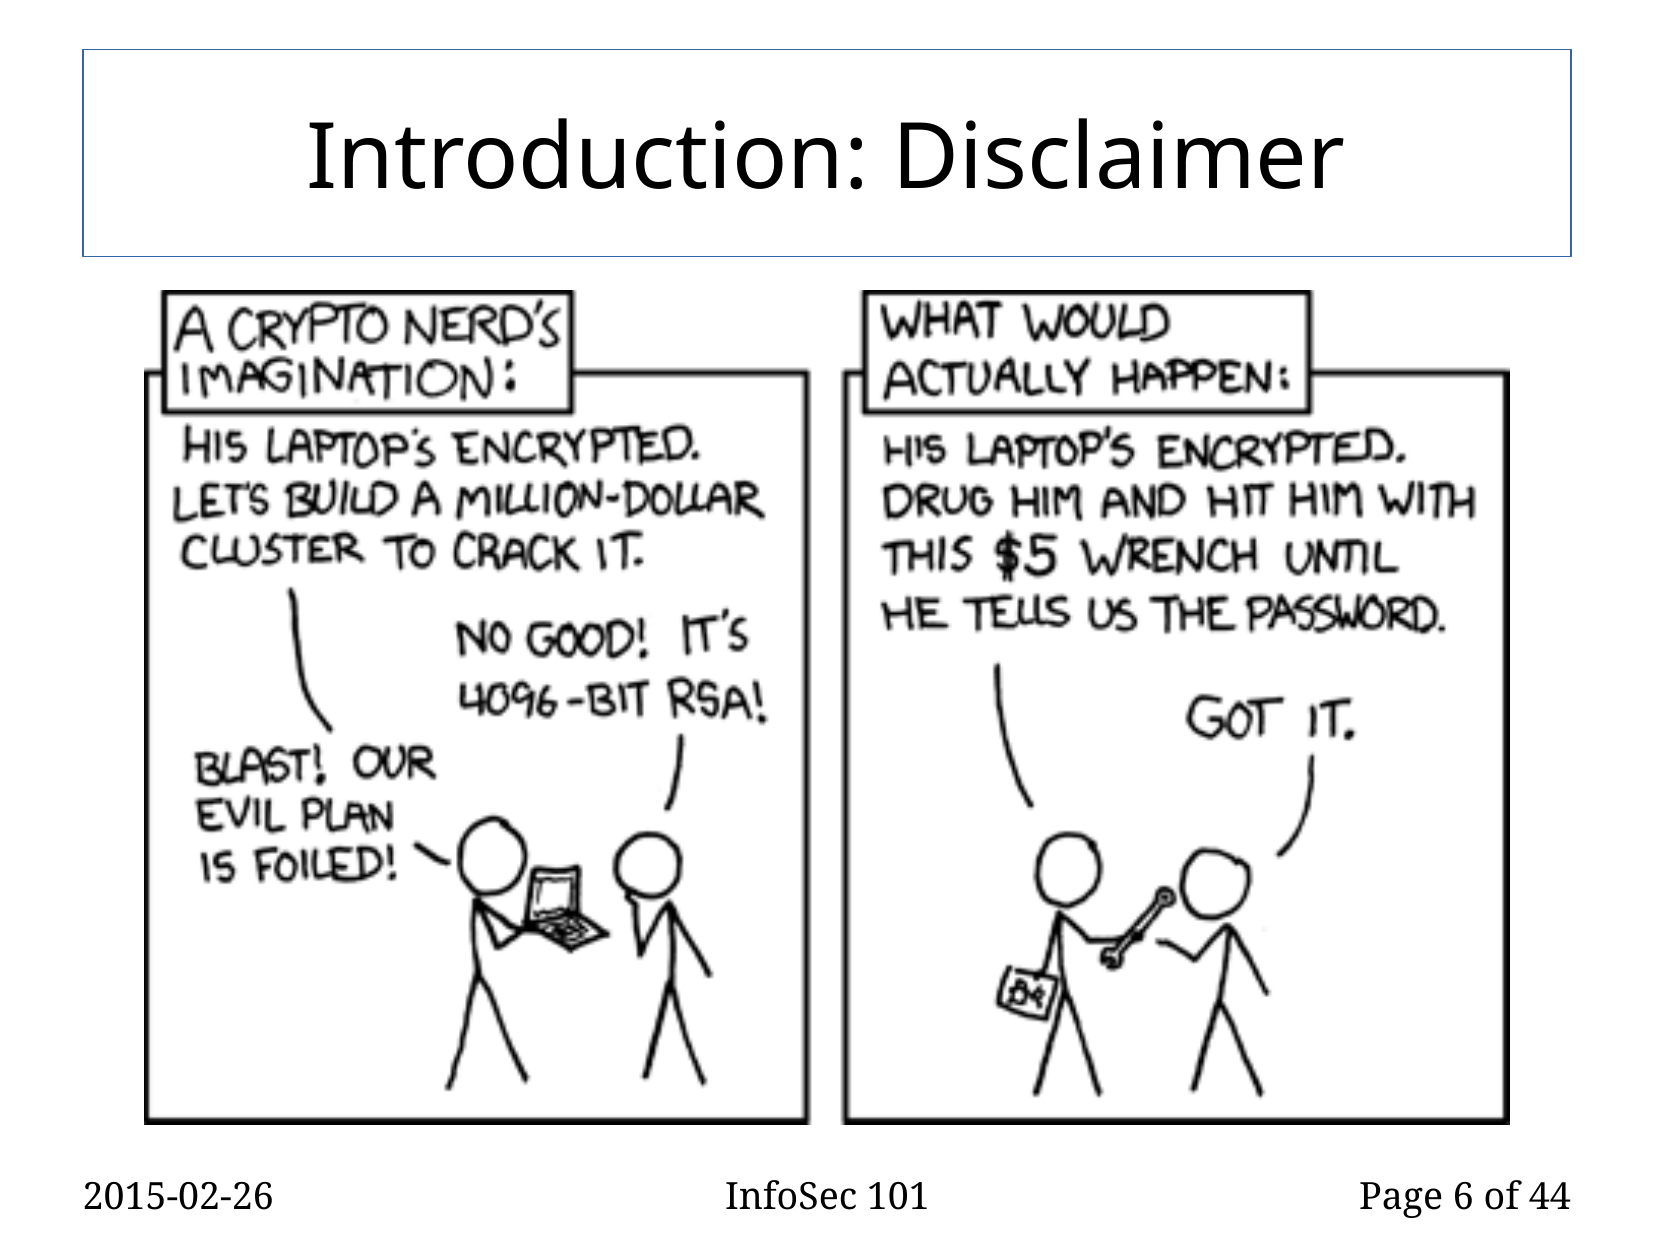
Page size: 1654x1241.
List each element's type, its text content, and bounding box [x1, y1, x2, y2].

picture [144, 290, 1510, 1126]
title Introduction: Disclaimer [82, 49, 1571, 257]
